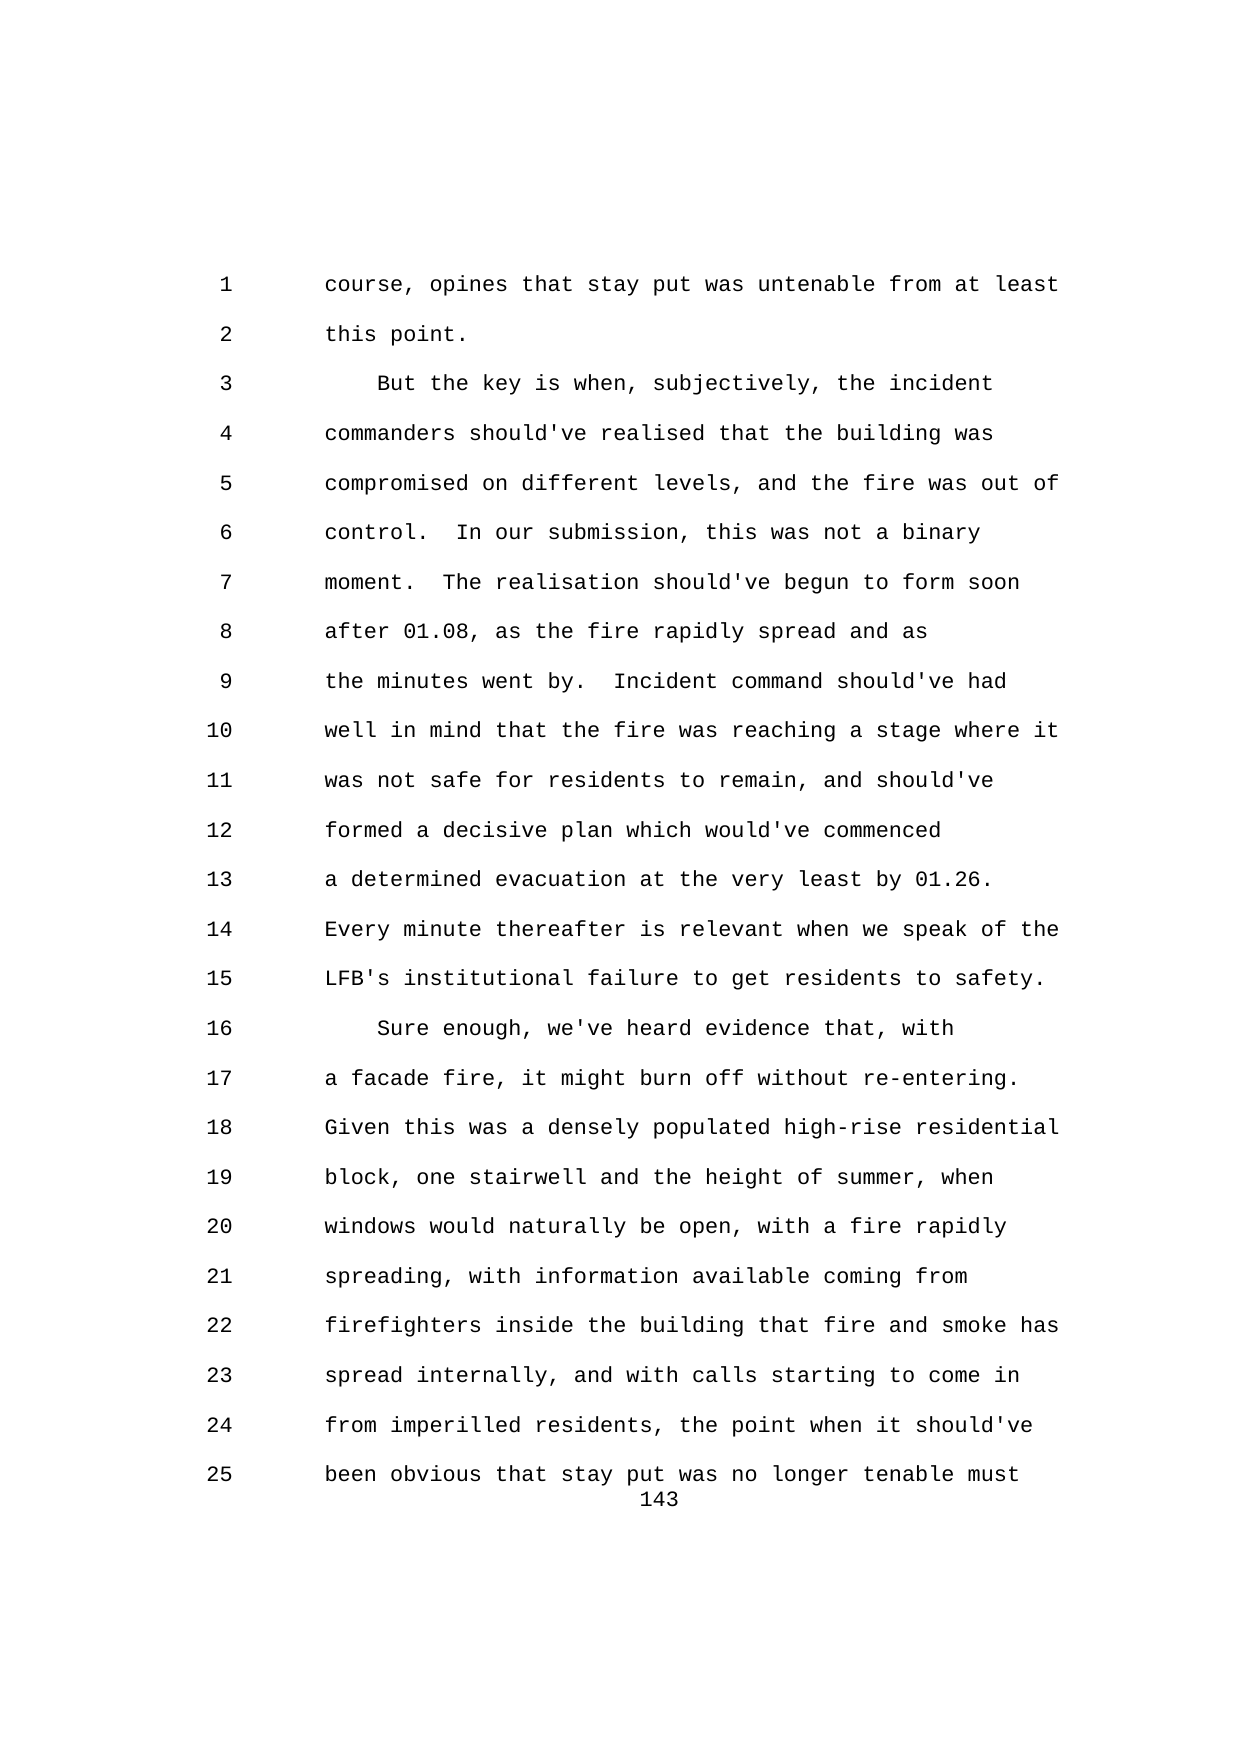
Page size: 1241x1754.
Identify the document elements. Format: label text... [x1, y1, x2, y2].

text 25 been obvious that stay put was no longer tenable must [75, 1463, 1165, 1488]
text 2 this point. [75, 323, 1165, 348]
text 23 spread internally, and with calls starting to come in [75, 1364, 1165, 1389]
text 12 formed a decisive plan which would've commenced [75, 819, 1165, 843]
text 20 windows would naturally be open, with a fire rapidly [75, 1215, 1165, 1240]
text 5 compromised on different levels, and the fire was out of [75, 472, 1165, 496]
text 15 LFB's institutional failure to get residents to safety. [75, 967, 1165, 992]
text 16 Sure enough, we've heard evidence that, with [75, 1017, 1165, 1042]
text 24 from imperilled residents, the point when it should've [75, 1414, 1165, 1438]
text 1 course, opines that stay put was untenable from at least [75, 273, 1165, 298]
text 18 Given this was a densely populated high-rise residential [75, 1116, 1165, 1141]
text 14 Every minute thereafter is relevant when we speak of the [75, 918, 1165, 943]
text 19 block, one stairwell and the height of summer, when [75, 1166, 1165, 1191]
text 6 control. In our submission, this was not a binary [75, 521, 1165, 546]
text 11 was not safe for residents to remain, and should've [75, 769, 1165, 794]
text 4 commanders should've realised that the building was [75, 422, 1165, 447]
text 7 moment. The realisation should've begun to form soon [75, 571, 1165, 596]
text 3 But the key is when, subjectively, the incident [75, 372, 1165, 397]
text 9 the minutes went by. Incident command should've had [75, 670, 1165, 695]
text 143 [75, 1488, 1165, 1513]
text 8 after 01.08, as the fire rapidly spread and as [75, 620, 1165, 645]
text 13 a determined evacuation at the very least by 01.26. [75, 868, 1165, 893]
text 22 firefighters inside the building that fire and smoke has [75, 1314, 1165, 1339]
text 17 a facade fire, it might burn off without re-entering. [75, 1067, 1165, 1091]
text 10 well in mind that the fire was reaching a stage where it [75, 719, 1165, 744]
text 21 spreading, with information available coming from [75, 1265, 1165, 1290]
